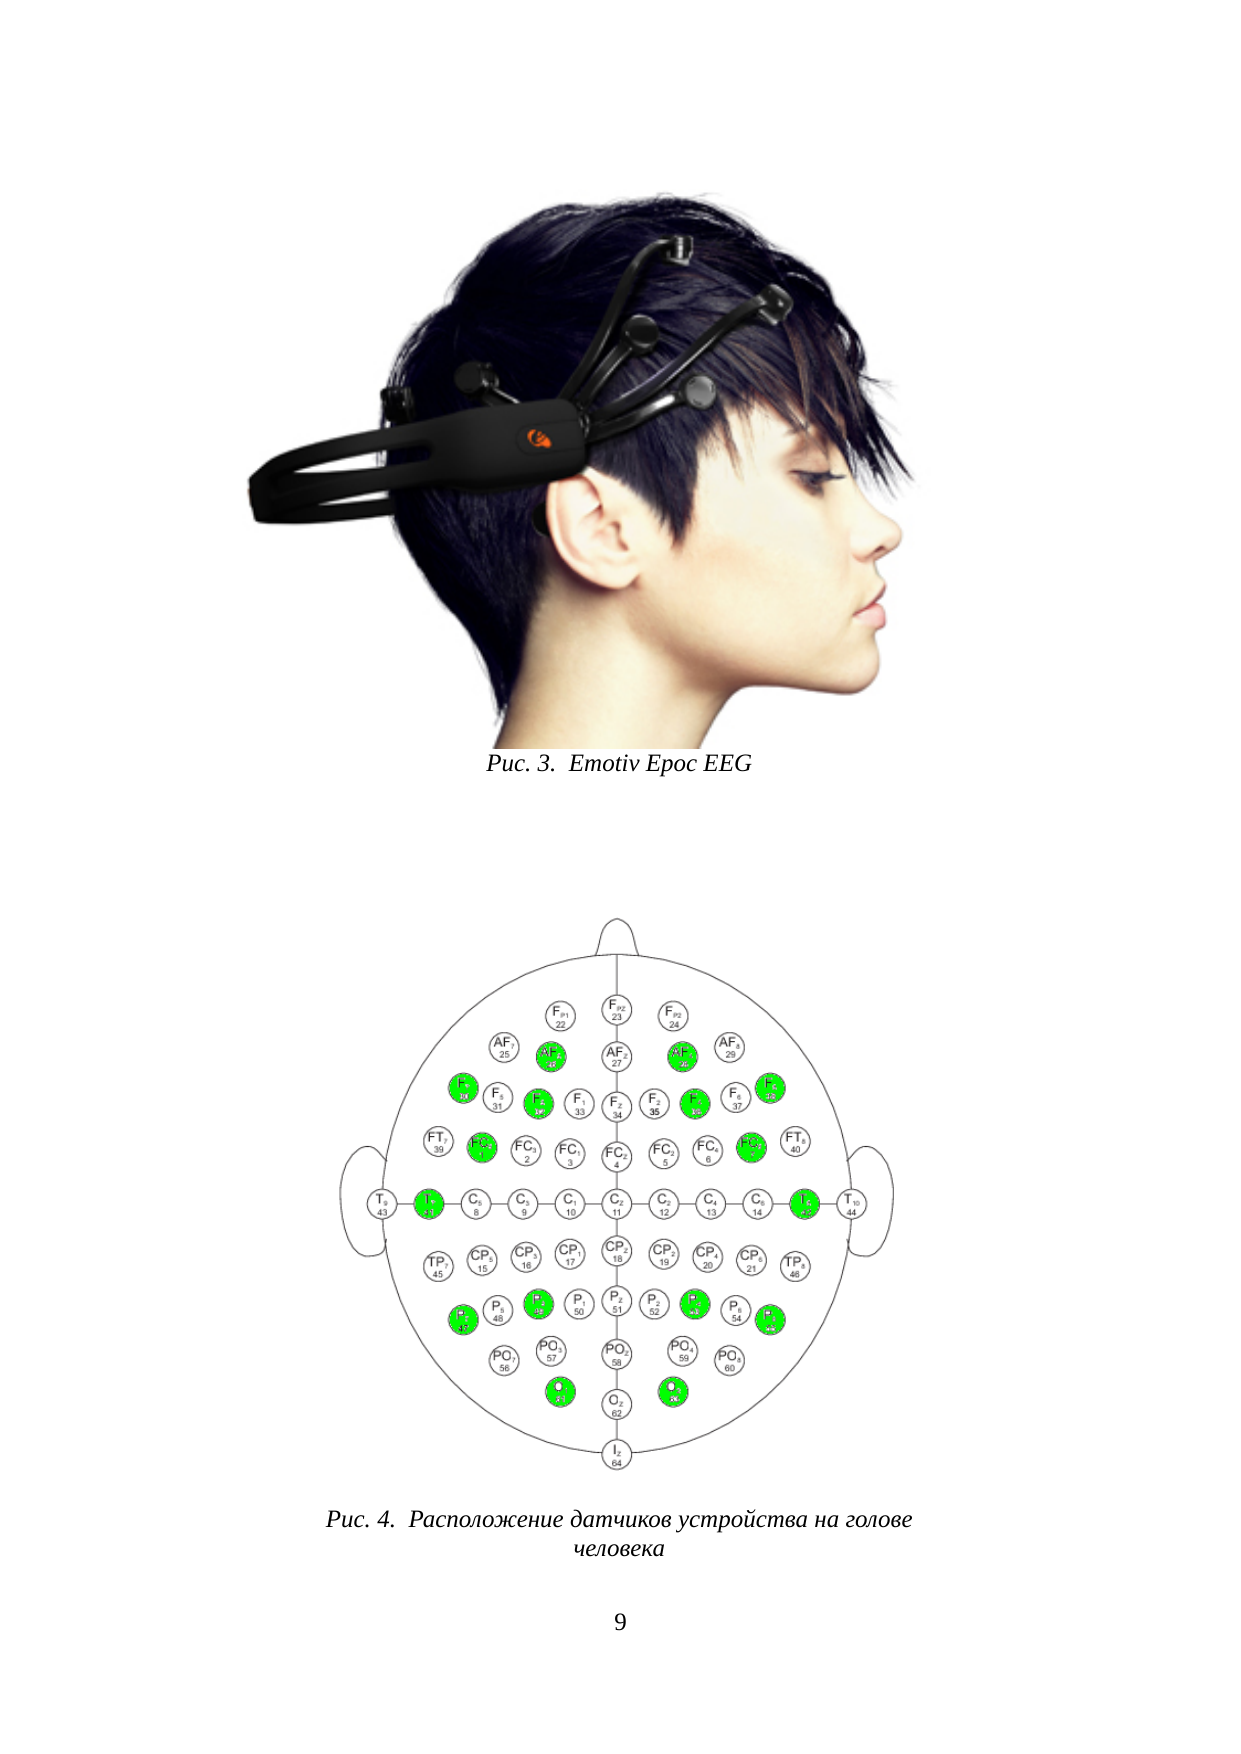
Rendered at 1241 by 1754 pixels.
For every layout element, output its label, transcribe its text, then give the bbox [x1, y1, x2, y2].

picture [211, 189, 1029, 749]
text Рис. 3. Emotiv Epoc EEG [212, 749, 1029, 777]
picture [282, 871, 958, 1505]
text Рис. 4. Расположение датчиков устройства на голове человека [287, 1505, 953, 1562]
